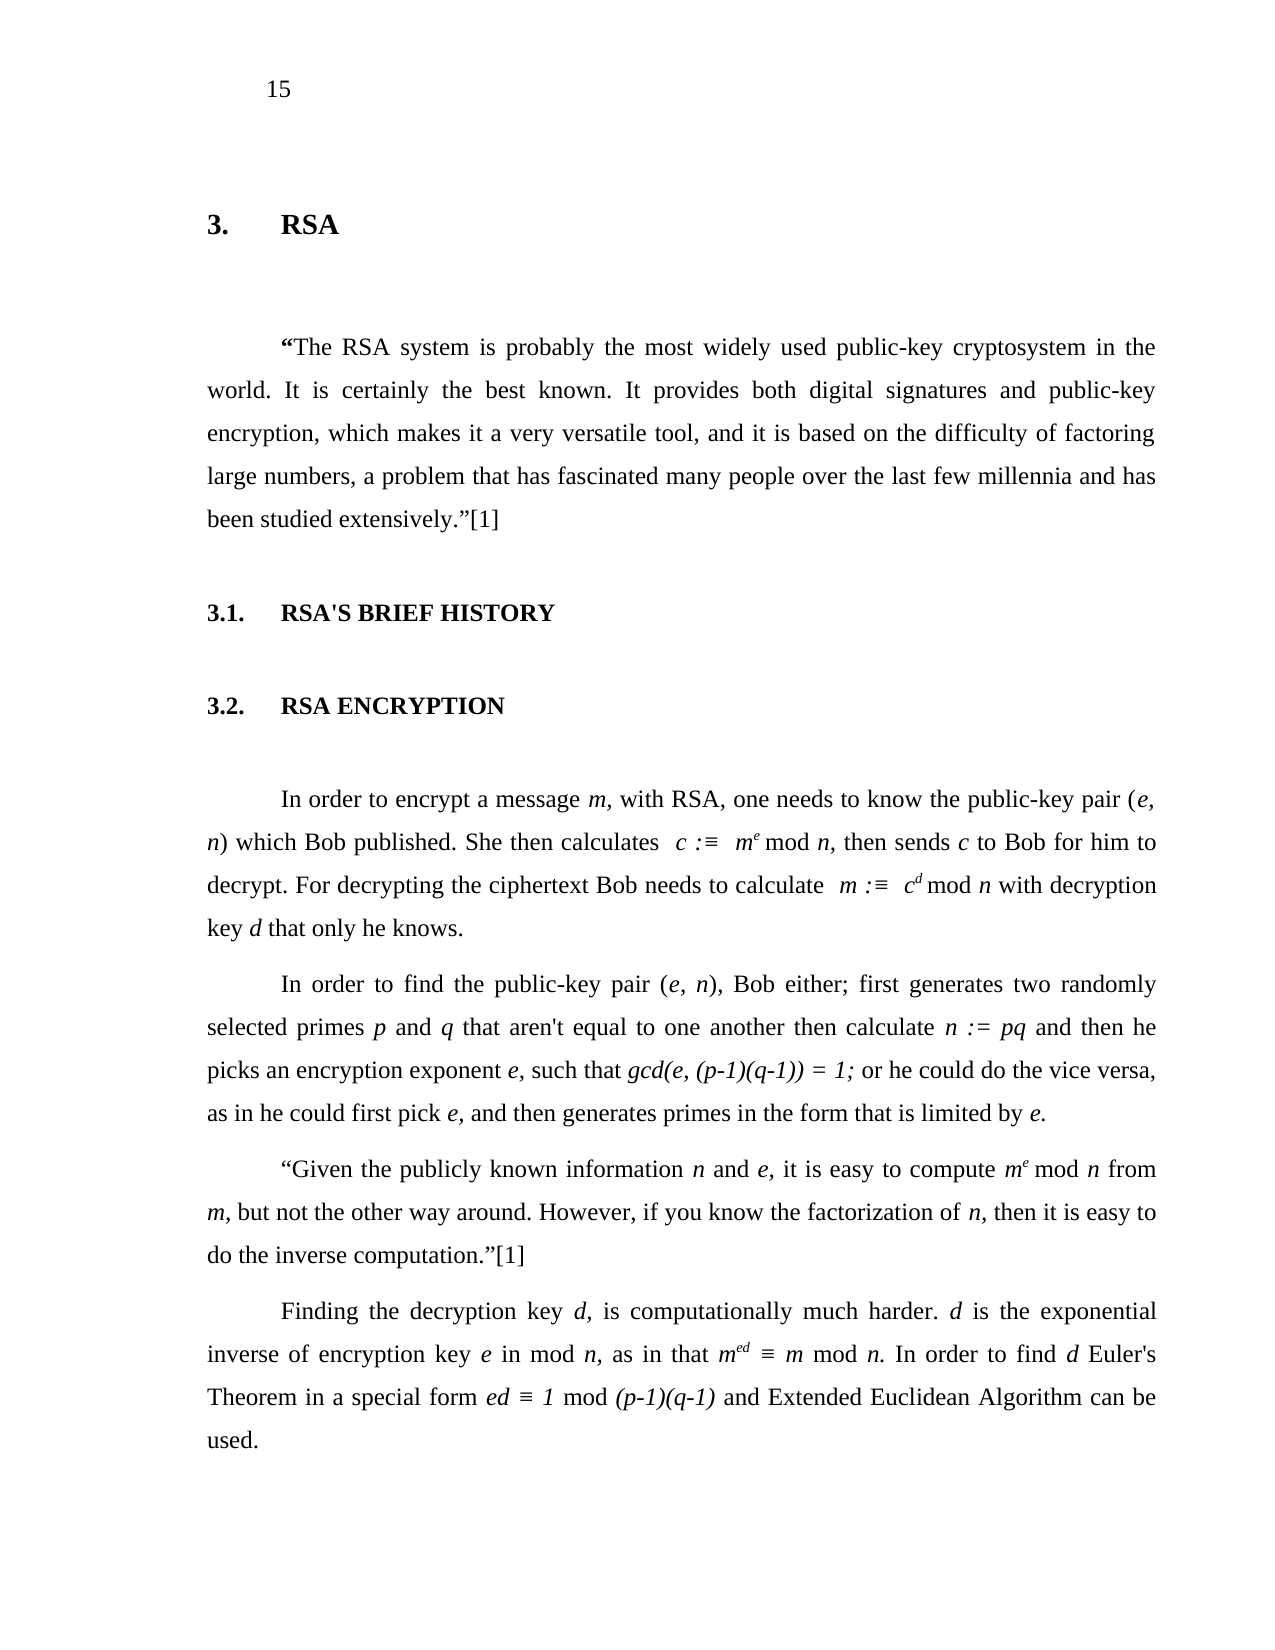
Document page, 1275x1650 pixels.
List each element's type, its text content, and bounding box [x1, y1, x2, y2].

subtitle RSA [207, 207, 1157, 240]
subtitle RSA'S BRIEF HISTORY [207, 598, 1157, 626]
text In order to find the public-key pair (e, n), Bob either; first generates two randomly selected primes p and q that aren't equal to one another then calculate n := pq and then he picks an encryption exponent e, such that gcd(e, (p-1)(q-1)) = 1; or he could do the vice versa, as in he could first pick e, and then generates primes in the form that is limited by e. [207, 969, 1157, 1127]
text “The RSA system is probably the most widely used public-key cryptosystem in the world. It is certainly the best known. It provides both digital signatures and public-key encryption, which makes it a very versatile tool, and it is based on the difficulty of factoring large numbers, a problem that has fascinated many people over the last few millennia and has been studied extensively.”[1] [207, 332, 1157, 533]
text “Given the publicly known information n and e, it is easy to compute me mod n from m, but not the other way around. However, if you know the factorization of n, then it is easy to do the inverse computation.”[1] [207, 1154, 1157, 1269]
text In order to encrypt a message m, with RSA, one needs to know the public-key pair (e, n) which Bob published. She then calculates c :≡ me mod n, then sends c to Bob for him to decrypt. For decrypting the ciphertext Bob needs to calculate m :≡ cd mod n with decryption key d that only he knows. [207, 784, 1157, 942]
text Finding the decryption key d, is computationally much harder. d is the exponential inverse of encryption key e in mod n, as in that med ≡ m mod n. In order to find d Euler's Theorem in a special form ed ≡ 1 mod (p-1)(q-1) and Extended Euclidean Algorithm can be used. [207, 1296, 1157, 1454]
subtitle RSA ENCRYPTION [207, 691, 1157, 719]
